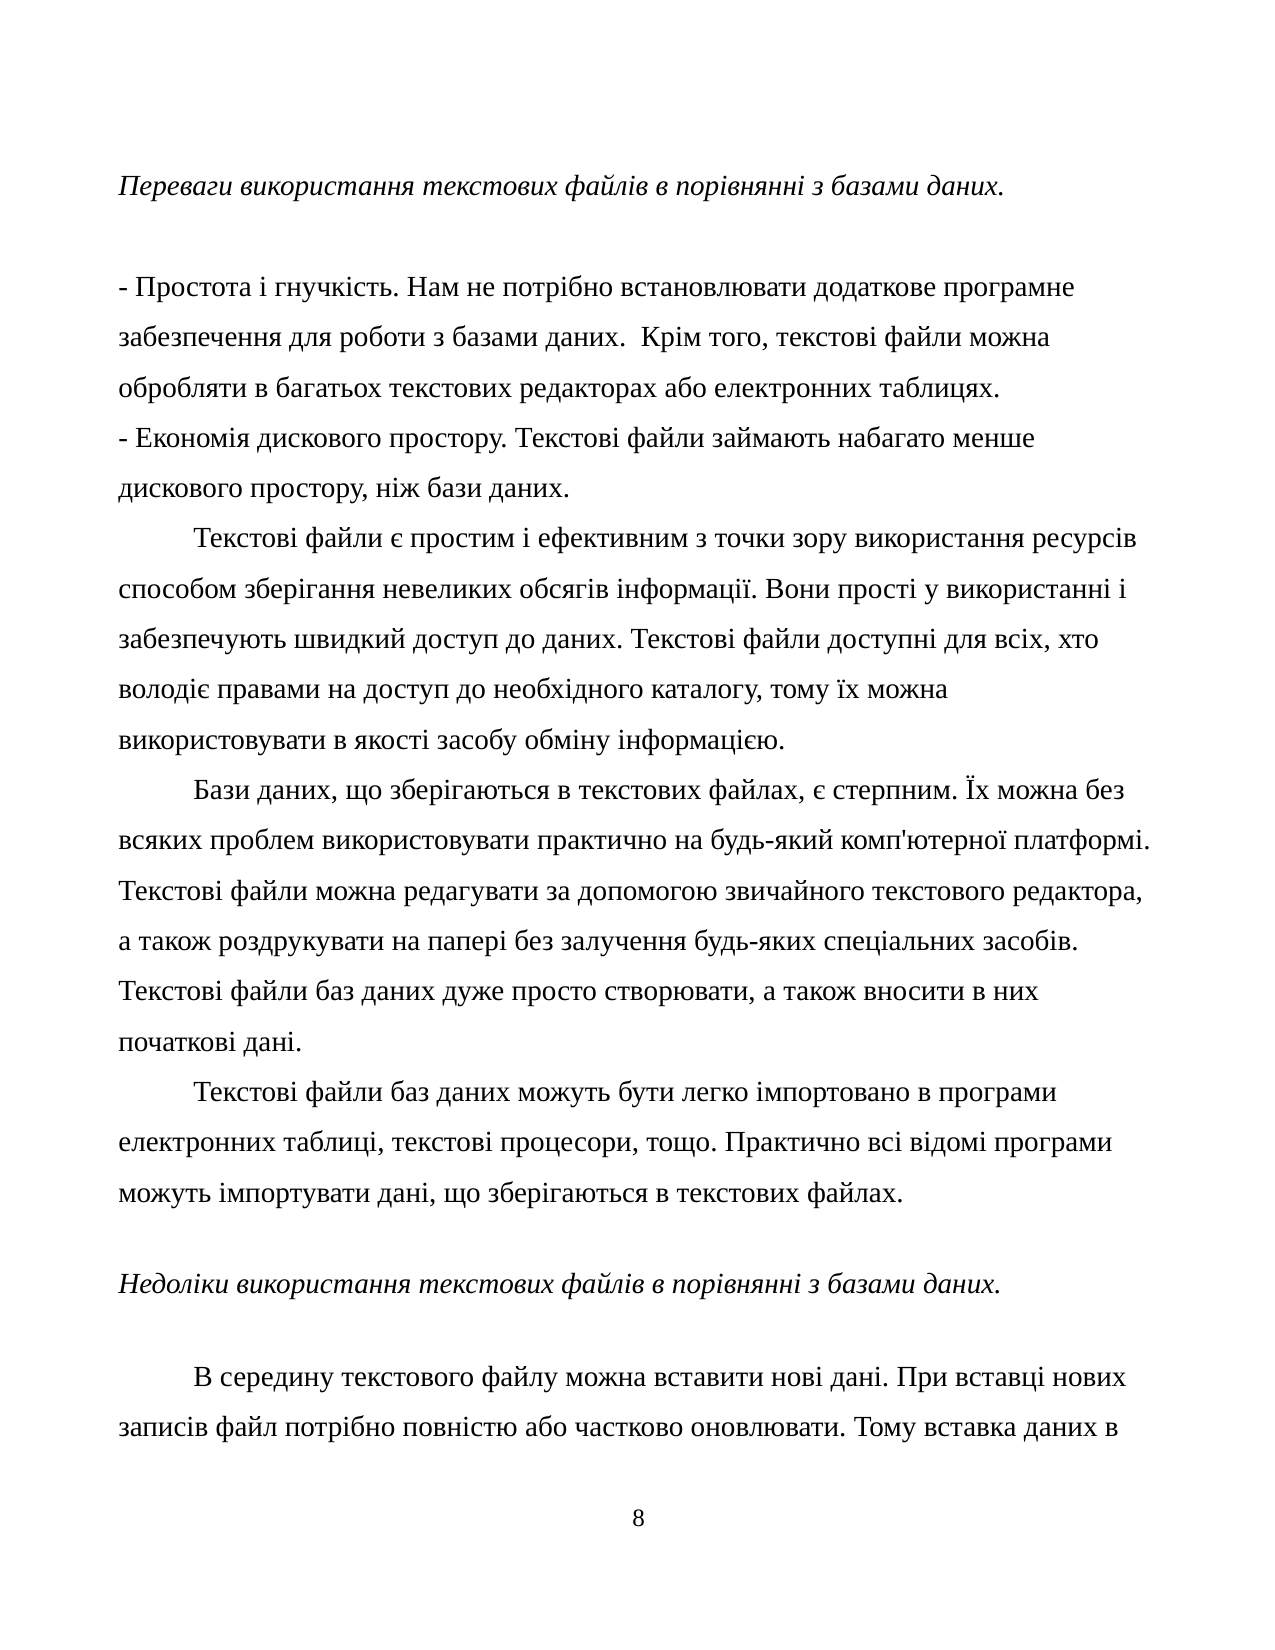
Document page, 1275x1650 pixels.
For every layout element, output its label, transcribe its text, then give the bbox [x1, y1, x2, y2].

text В середину текстового файлу можна вставити нові дані. При вставці нових записів файл потрібно повністю або частково оновлювати. Тому вставка даних в [118, 1359, 1158, 1443]
text Бази даних, що зберігаються в текстових файлах, є стерпним. Їх можна без всяких проблем використовувати практично на будь-який комп'ютерної платформі. Текстові файли можна редагувати за допомогою звичайного текстового редактора, а також роздрукувати на папері без залучення будь-яких спеціальних засобів. Текстові файли баз даних дуже просто створювати, а також вносити в них початкові дані. Текстові файли баз даних можуть бути легко імпортовано в програми електронних таблиці, текстові процесори, тощо. Практично всі відомі програми можуть імпортувати дані, що зберігаються в текстових файлах. [118, 772, 1158, 1251]
text Недоліки використання текстових файлів в порівнянні з базами даних. [118, 1266, 1158, 1299]
text Переваги використання текстових файлів в порівнянні з базами даних. [118, 118, 1158, 202]
text - Простота і гнучкість. Нам не потрібно встановлювати додаткове програмне забезпечення для роботи з базами даних. Крім того, текстові файли можна обробляти в багатьох текстових редакторах або електронних таблицях. - Економія дискового простору. Текстові файли займають набагато менше дискового простору, ніж бази даних. Текстові файли є простим і ефективним з точки зору використання ресурсів способом зберігання невеликих обсягів інформації. Вони прості у використанні і забезпечують швидкий доступ до даних. Текстові файли доступні для всіх, хто володіє правами на доступ до необхідного каталогу, тому їх можна використовувати в якості засобу обміну інформацією. [118, 219, 1158, 755]
